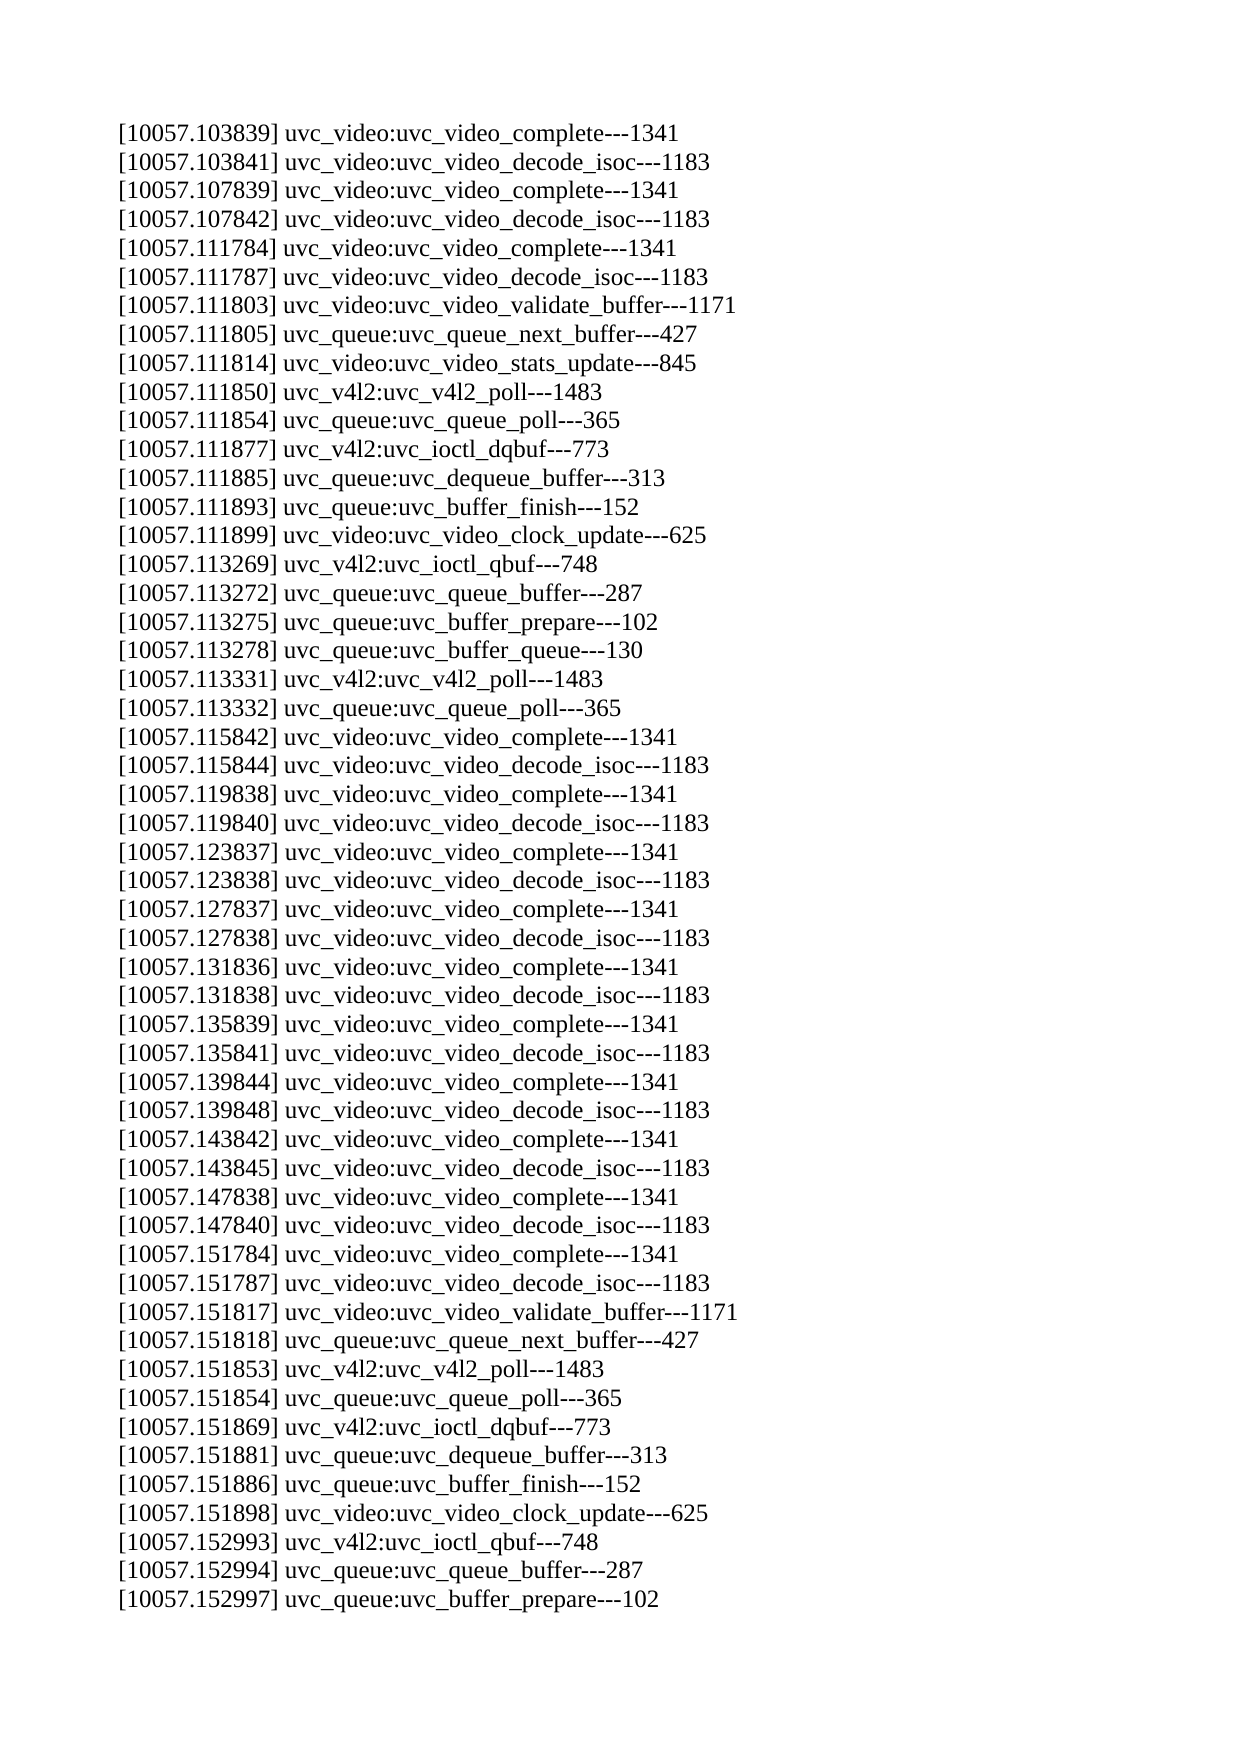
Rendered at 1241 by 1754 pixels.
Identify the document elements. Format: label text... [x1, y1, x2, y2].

text [10057.135841] uvc_video:uvc_video_decode_isoc---1183 [118, 1038, 1122, 1067]
text [10057.111893] uvc_queue:uvc_buffer_finish---152 [118, 492, 1122, 521]
text [10057.151853] uvc_v4l2:uvc_v4l2_poll---1483 [118, 1354, 1122, 1383]
text [10057.115842] uvc_video:uvc_video_complete---1341 [118, 722, 1122, 751]
text [10057.107842] uvc_video:uvc_video_decode_isoc---1183 [118, 204, 1122, 233]
text [10057.113332] uvc_queue:uvc_queue_poll---365 [118, 693, 1122, 722]
text [10057.131836] uvc_video:uvc_video_complete---1341 [118, 952, 1122, 981]
text [10057.111899] uvc_video:uvc_video_clock_update---625 [118, 521, 1122, 549]
text [10057.152994] uvc_queue:uvc_queue_buffer---287 [118, 1556, 1122, 1584]
text [10057.113278] uvc_queue:uvc_buffer_queue---130 [118, 636, 1122, 664]
text [10057.151784] uvc_video:uvc_video_complete---1341 [118, 1239, 1122, 1268]
text [10057.111850] uvc_v4l2:uvc_v4l2_poll---1483 [118, 377, 1122, 406]
text [10057.111787] uvc_video:uvc_video_decode_isoc---1183 [118, 262, 1122, 291]
text [10057.111803] uvc_video:uvc_video_validate_buffer---1171 [118, 291, 1122, 319]
text [10057.111805] uvc_queue:uvc_queue_next_buffer---427 [118, 319, 1122, 348]
text [10057.113331] uvc_v4l2:uvc_v4l2_poll---1483 [118, 664, 1122, 693]
text [10057.127838] uvc_video:uvc_video_decode_isoc---1183 [118, 923, 1122, 952]
text [10057.151881] uvc_queue:uvc_dequeue_buffer---313 [118, 1441, 1122, 1469]
text [10057.135839] uvc_video:uvc_video_complete---1341 [118, 1009, 1122, 1038]
text [10057.151818] uvc_queue:uvc_queue_next_buffer---427 [118, 1326, 1122, 1354]
text [10057.143845] uvc_video:uvc_video_decode_isoc---1183 [118, 1153, 1122, 1182]
text [10057.119838] uvc_video:uvc_video_complete---1341 [118, 779, 1122, 808]
text [10057.131838] uvc_video:uvc_video_decode_isoc---1183 [118, 981, 1122, 1009]
text [10057.123838] uvc_video:uvc_video_decode_isoc---1183 [118, 866, 1122, 894]
text [10057.115844] uvc_video:uvc_video_decode_isoc---1183 [118, 751, 1122, 779]
text [10057.111814] uvc_video:uvc_video_stats_update---845 [118, 348, 1122, 377]
text [10057.113269] uvc_v4l2:uvc_ioctl_qbuf---748 [118, 549, 1122, 578]
text [10057.113272] uvc_queue:uvc_queue_buffer---287 [118, 578, 1122, 607]
text [10057.103839] uvc_video:uvc_video_complete---1341 [118, 118, 1122, 147]
text [10057.152993] uvc_v4l2:uvc_ioctl_qbuf---748 [118, 1527, 1122, 1556]
text [10057.143842] uvc_video:uvc_video_complete---1341 [118, 1124, 1122, 1153]
text [10057.151854] uvc_queue:uvc_queue_poll---365 [118, 1383, 1122, 1412]
text [10057.111784] uvc_video:uvc_video_complete---1341 [118, 233, 1122, 262]
text [10057.103841] uvc_video:uvc_video_decode_isoc---1183 [118, 147, 1122, 176]
text [10057.127837] uvc_video:uvc_video_complete---1341 [118, 894, 1122, 923]
text [10057.151886] uvc_queue:uvc_buffer_finish---152 [118, 1469, 1122, 1498]
text [10057.152997] uvc_queue:uvc_buffer_prepare---102 [118, 1584, 1122, 1613]
text [10057.111885] uvc_queue:uvc_dequeue_buffer---313 [118, 463, 1122, 492]
text [10057.107839] uvc_video:uvc_video_complete---1341 [118, 176, 1122, 204]
text [10057.147838] uvc_video:uvc_video_complete---1341 [118, 1182, 1122, 1211]
text [10057.139844] uvc_video:uvc_video_complete---1341 [118, 1067, 1122, 1096]
text [10057.113275] uvc_queue:uvc_buffer_prepare---102 [118, 607, 1122, 636]
text [10057.139848] uvc_video:uvc_video_decode_isoc---1183 [118, 1096, 1122, 1124]
text [10057.151817] uvc_video:uvc_video_validate_buffer---1171 [118, 1297, 1122, 1326]
text [10057.147840] uvc_video:uvc_video_decode_isoc---1183 [118, 1211, 1122, 1239]
text [10057.111854] uvc_queue:uvc_queue_poll---365 [118, 406, 1122, 434]
text [10057.111877] uvc_v4l2:uvc_ioctl_dqbuf---773 [118, 434, 1122, 463]
text [10057.119840] uvc_video:uvc_video_decode_isoc---1183 [118, 808, 1122, 837]
text [10057.151898] uvc_video:uvc_video_clock_update---625 [118, 1498, 1122, 1527]
text [10057.151869] uvc_v4l2:uvc_ioctl_dqbuf---773 [118, 1412, 1122, 1441]
text [10057.151787] uvc_video:uvc_video_decode_isoc---1183 [118, 1268, 1122, 1297]
text [10057.123837] uvc_video:uvc_video_complete---1341 [118, 837, 1122, 866]
